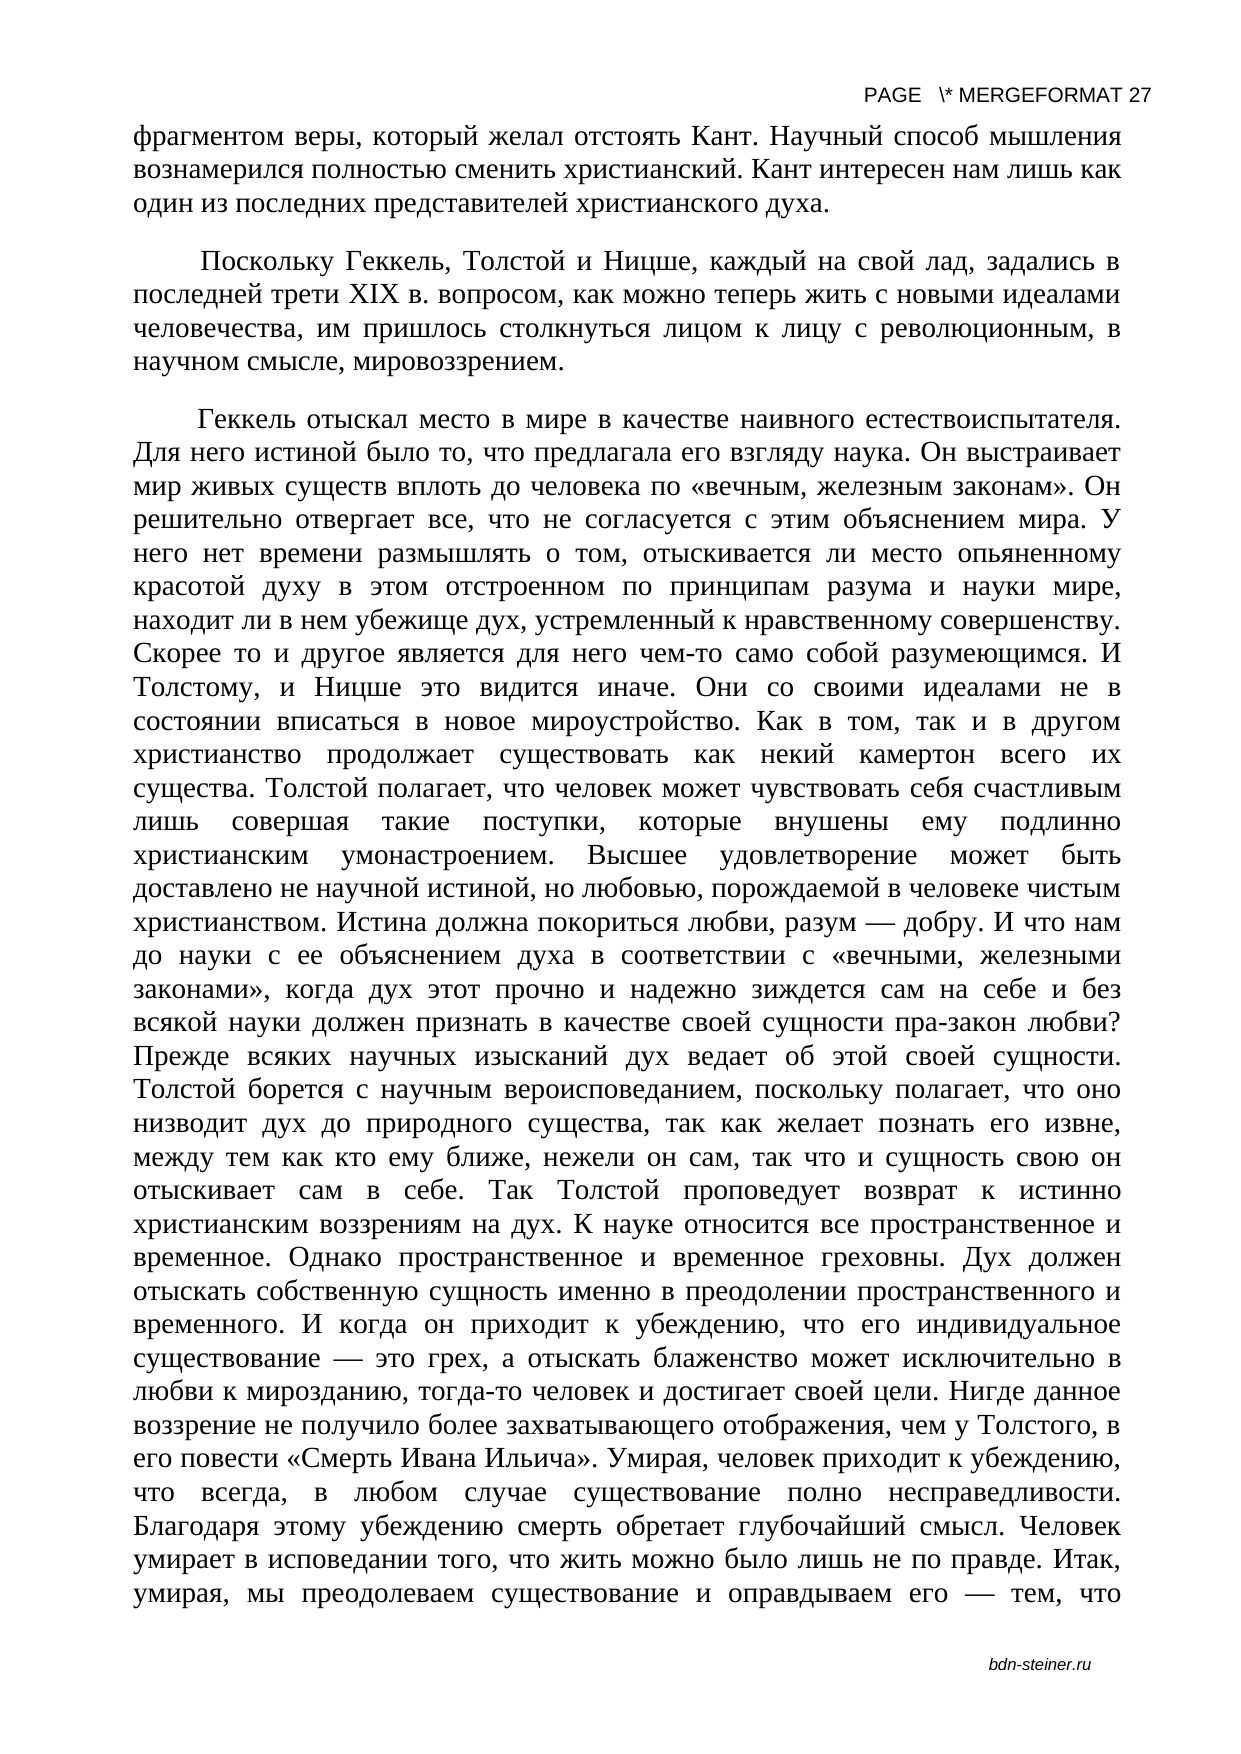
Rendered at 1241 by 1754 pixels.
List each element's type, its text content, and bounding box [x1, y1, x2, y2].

text Поскольку Геккель, Толстой и Ницше, каждый на свой лад, задались в последней трети XIX в. вопросом, как можно теперь жить с новыми идеалами человечества, им пришлось столкнуться лицом к лицу с революционным, в научном смысле, мировоззрением. [133, 243, 1122, 377]
text фрагментом веры, который желал отстоять Кант. Научный способ мышления вознамерился полностью сменить христианский. Кант интересен нам лишь как один из последних представителей христианского духа. [133, 118, 1122, 219]
text Геккель отыскал место в мире в качестве наивного естествоиспытателя. Для него истиной было то, что предлагала его взгляду наука. Он выстраивает мир живых существ вплоть до человека по «вечным, железным законам». Он решительно отвергает все, что не согласуется с этим объяснением мира. У него нет времени размышлять о том, отыскивается ли место опьяненному красотой духу в этом отстроенном по принципам разума и науки мире, находит ли в нем убежище дух, устремленный к нравственному совершенству. Скорее то и другое является для него чем-то само собой разумеющимся. И Толстому, и Ницше это видится иначе. Они со своими идеалами не в состоянии вписаться в новое мироустройство. Как в том, так и в другом христианство продолжает существовать как некий камертон всего их существа. Толстой полагает, что человек может чувствовать себя счастливым лишь совершая такие поступки, которые внушены ему подлинно христианским умонастроением. Высшее удовлетворение может быть доставлено не научной истиной, но любовью, порождаемой в человеке чистым христианством. Истина должна покориться любви, разум — добру. И что нам до науки с ее объяснением духа в соответствии с «вечными, железными законами», когда дух этот прочно и надежно зиждется сам на себе и без всякой науки должен признать в качестве своей сущности пра-закон любви? Прежде всяких научных изысканий дух ведает об этой своей сущности. Толстой борется с научным вероисповеданием, поскольку полагает, что оно низводит дух до природного существа, так как желает познать его извне, между тем как кто ему ближе, нежели он сам, так что и сущность свою он отыскивает сам в себе. Так Толстой проповедует возврат к истинно христианским воззрениям на дух. К науке относится все пространственное и временное. Однако пространственное и временное греховны. Дух должен отыскать собственную сущность именно в преодолении пространственного и временного. И когда он приходит к убеждению, что его индивидуальное существование — это грех, а отыскать блаженство может исключительно в любви к мирозданию, тогда-то человек и достигает своей цели. Нигде данное воззрение не получило более захватывающего отображения, чем у Толстого, в его повести «Смерть Ивана Ильича». Умирая, человек приходит к убеждению, что всегда, в любом случае существование полно несправедливости. Благодаря этому убеждению смерть обретает глубочайший смысл. Человек умирает в исповедании того, что жить можно было лишь не по правде. Итак, умирая, мы преодолеваем существование и оправдываем его — тем, что [133, 401, 1122, 1608]
